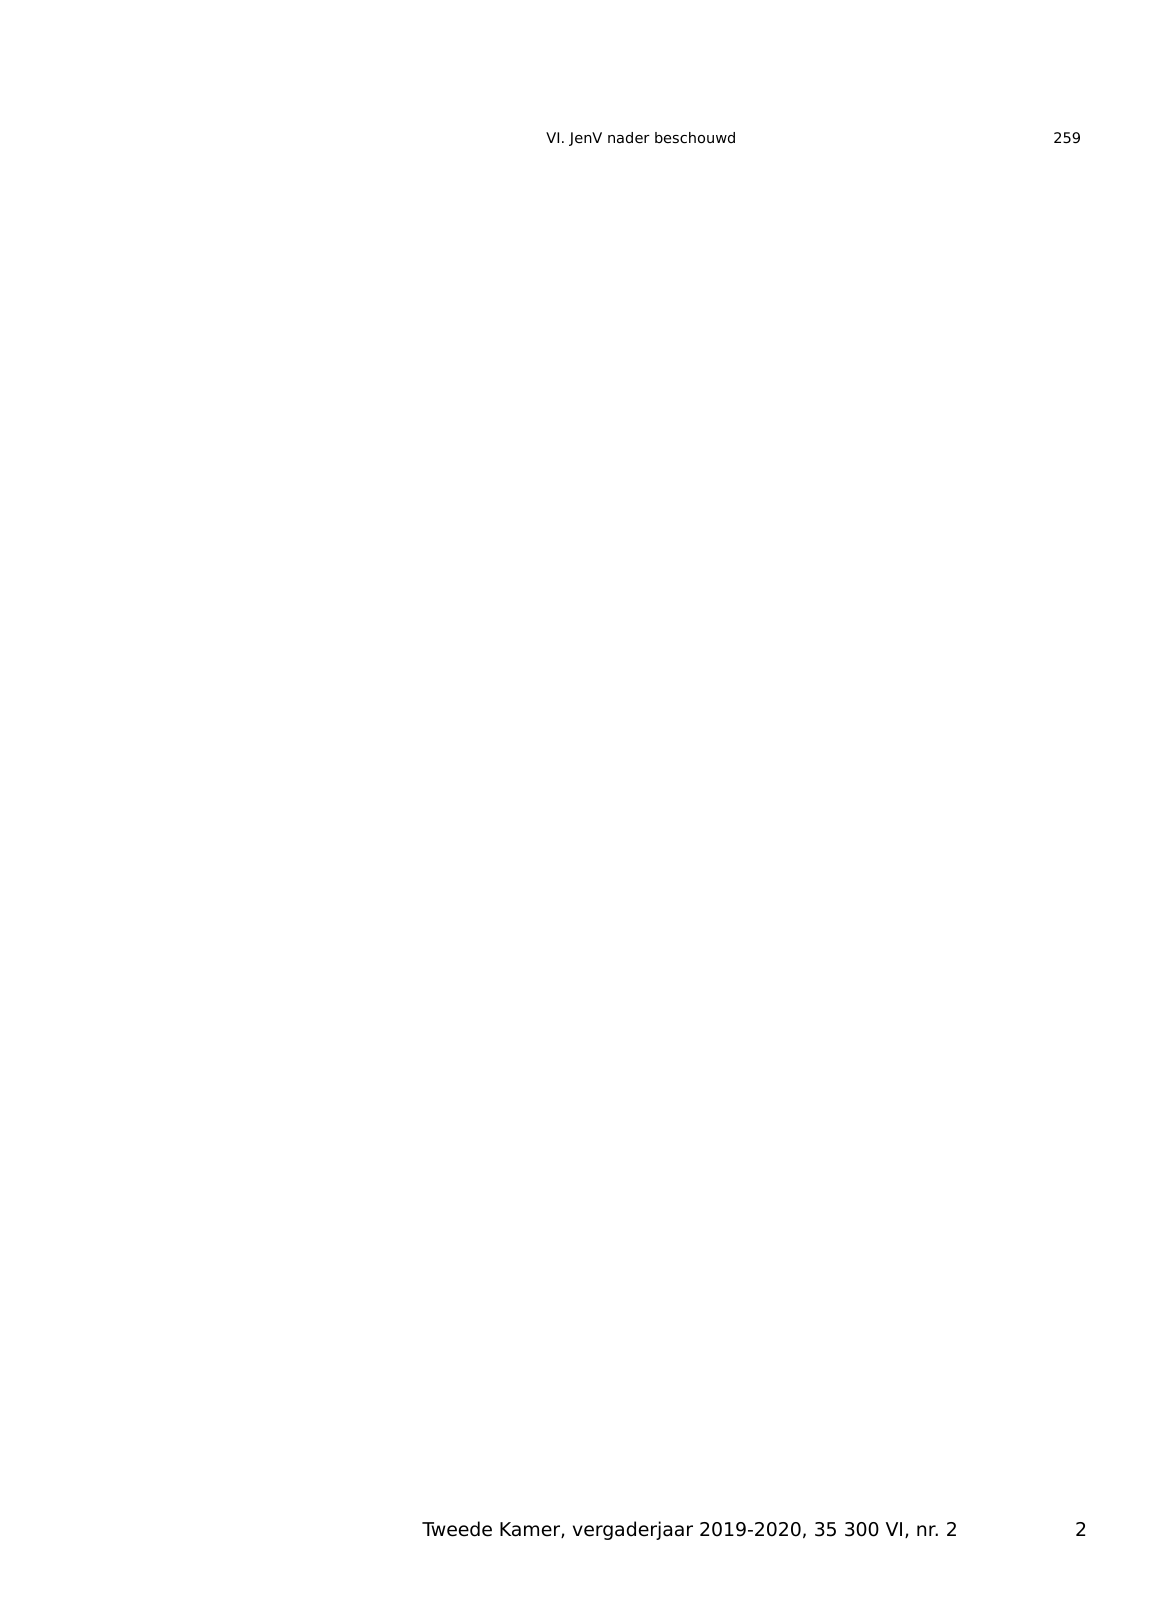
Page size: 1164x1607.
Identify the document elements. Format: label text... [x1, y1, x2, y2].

table_cell 259 [1013, 130, 1087, 147]
table_cell [481, 130, 540, 147]
table_cell [422, 130, 481, 147]
table_cell VI. JenV nader beschouwd [540, 130, 1013, 147]
